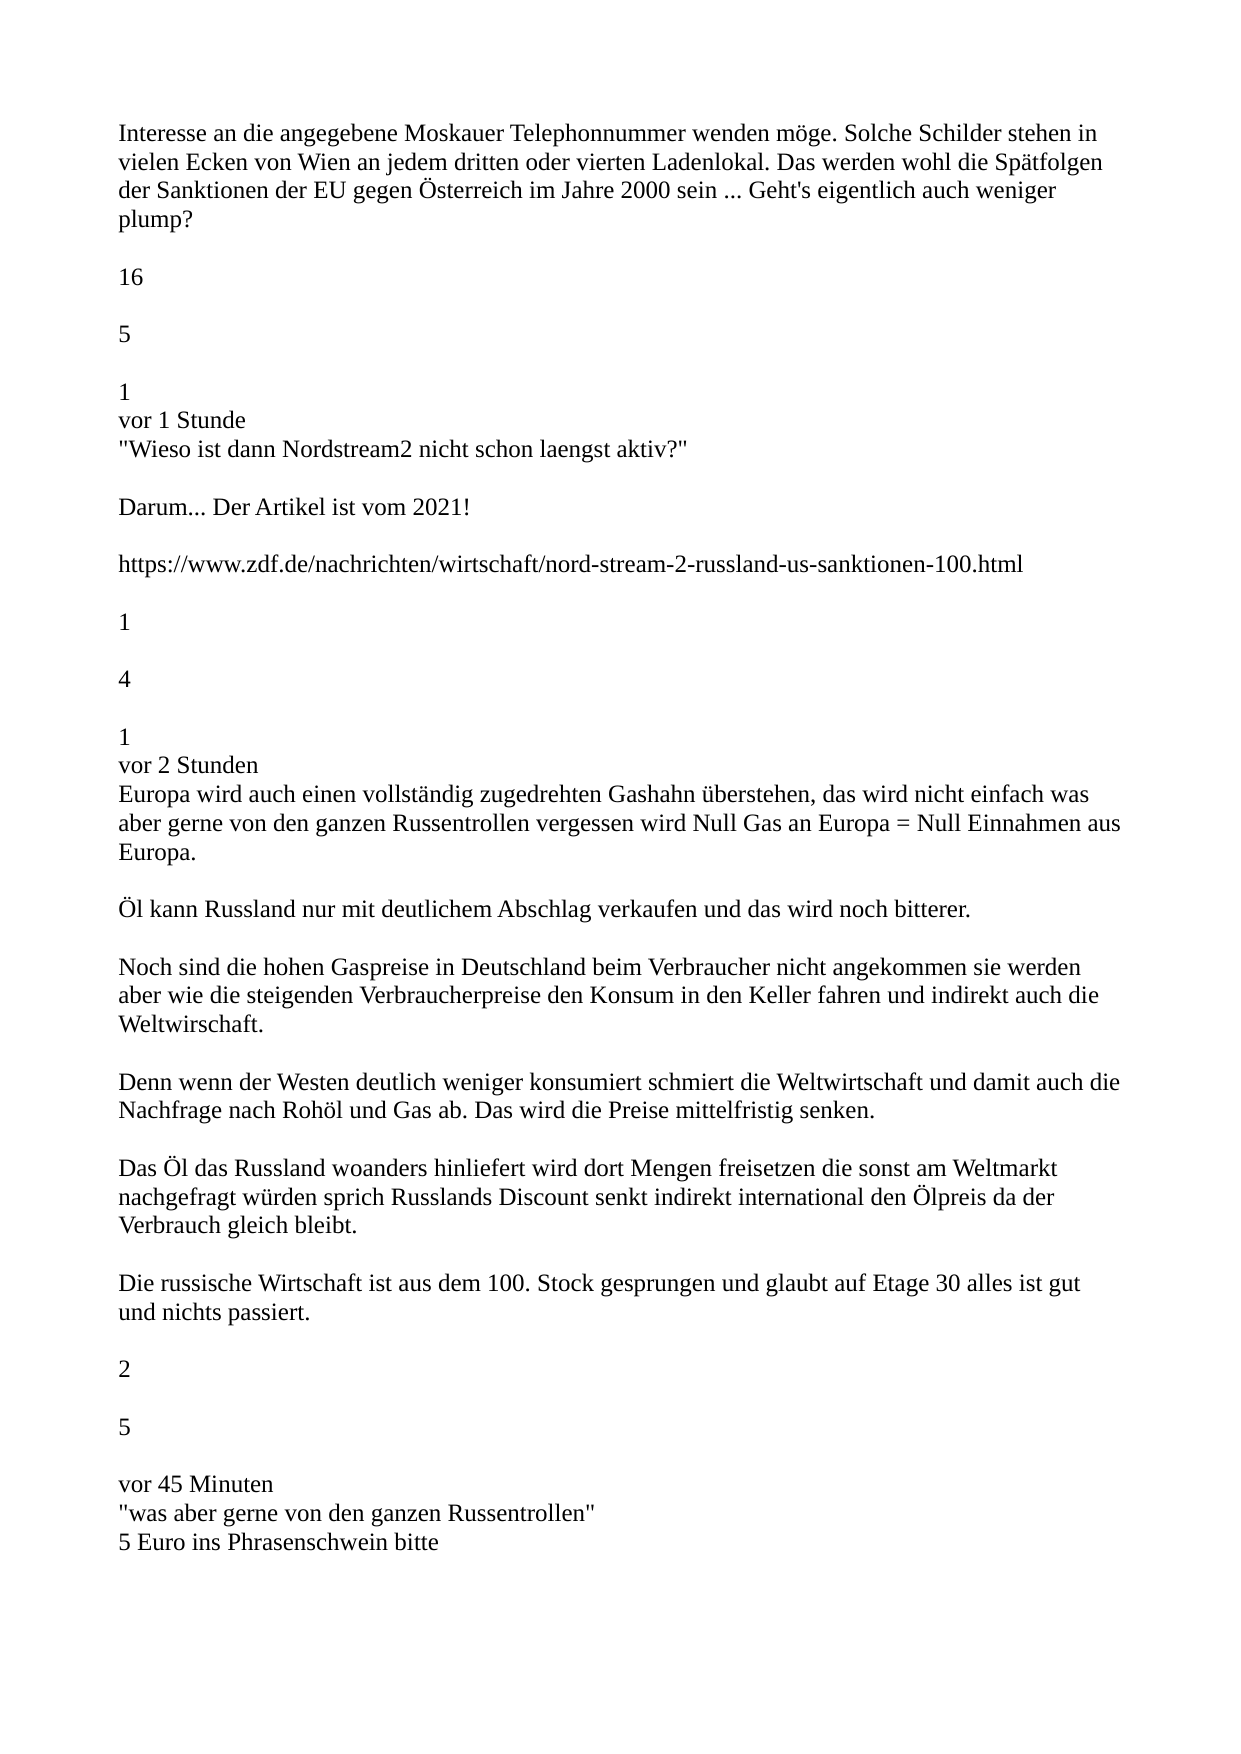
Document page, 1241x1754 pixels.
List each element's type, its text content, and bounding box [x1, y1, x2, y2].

text 1 [118, 722, 1122, 751]
text "Wieso ist dann Nordstream2 nicht schon laengst aktiv?" [118, 434, 1122, 463]
text 16 [118, 262, 1122, 291]
text Interesse an die angegebene Moskauer Telephonnummer wenden möge. Solche Schilder stehen in vielen Ecken von Wien an jedem dritten oder vierten Ladenlokal. Das werden wohl die Spätfolgen der Sanktionen der EU gegen Österreich im Jahre 2000 sein ... Geht's eigentlich auch weniger plump? [118, 118, 1122, 233]
text 4 [118, 664, 1122, 693]
text 1 [118, 607, 1122, 636]
text 5 [118, 319, 1122, 348]
text 5 Euro ins Phrasenschwein bitte [118, 1527, 1122, 1556]
text 1 [118, 377, 1122, 406]
text https://www.zdf.de/nachrichten/wirtschaft/nord-stream-2-russland-us-sanktionen-100.html [118, 549, 1122, 578]
text Die russische Wirtschaft ist aus dem 100. Stock gesprungen und glaubt auf Etage 30 alles ist gut und nichts passiert. [118, 1268, 1122, 1326]
text Darum... Der Artikel ist vom 2021! [118, 492, 1122, 521]
text vor 1 Stunde [118, 406, 1122, 434]
text Denn wenn der Westen deutlich weniger konsumiert schmiert die Weltwirtschaft und damit auch die Nachfrage nach Rohöl und Gas ab. Das wird die Preise mittelfristig senken. [118, 1067, 1122, 1124]
text Noch sind die hohen Gaspreise in Deutschland beim Verbraucher nicht angekommen sie werden aber wie die steigenden Verbraucherpreise den Konsum in den Keller fahren und indirekt auch die Weltwirschaft. [118, 952, 1122, 1038]
text 5 [118, 1412, 1122, 1441]
text Europa wird auch einen vollständig zugedrehten Gashahn überstehen, das wird nicht einfach was aber gerne von den ganzen Russentrollen vergessen wird Null Gas an Europa = Null Einnahmen aus Europa. [118, 779, 1122, 866]
text 2 [118, 1354, 1122, 1383]
text vor 45 Minuten [118, 1469, 1122, 1498]
text vor 2 Stunden [118, 751, 1122, 779]
text Öl kann Russland nur mit deutlichem Abschlag verkaufen und das wird noch bitterer. [118, 894, 1122, 923]
text "was aber gerne von den ganzen Russentrollen" [118, 1498, 1122, 1527]
text Das Öl das Russland woanders hinliefert wird dort Mengen freisetzen die sonst am Weltmarkt nachgefragt würden sprich Russlands Discount senkt indirekt international den Ölpreis da der Verbrauch gleich bleibt. [118, 1153, 1122, 1239]
